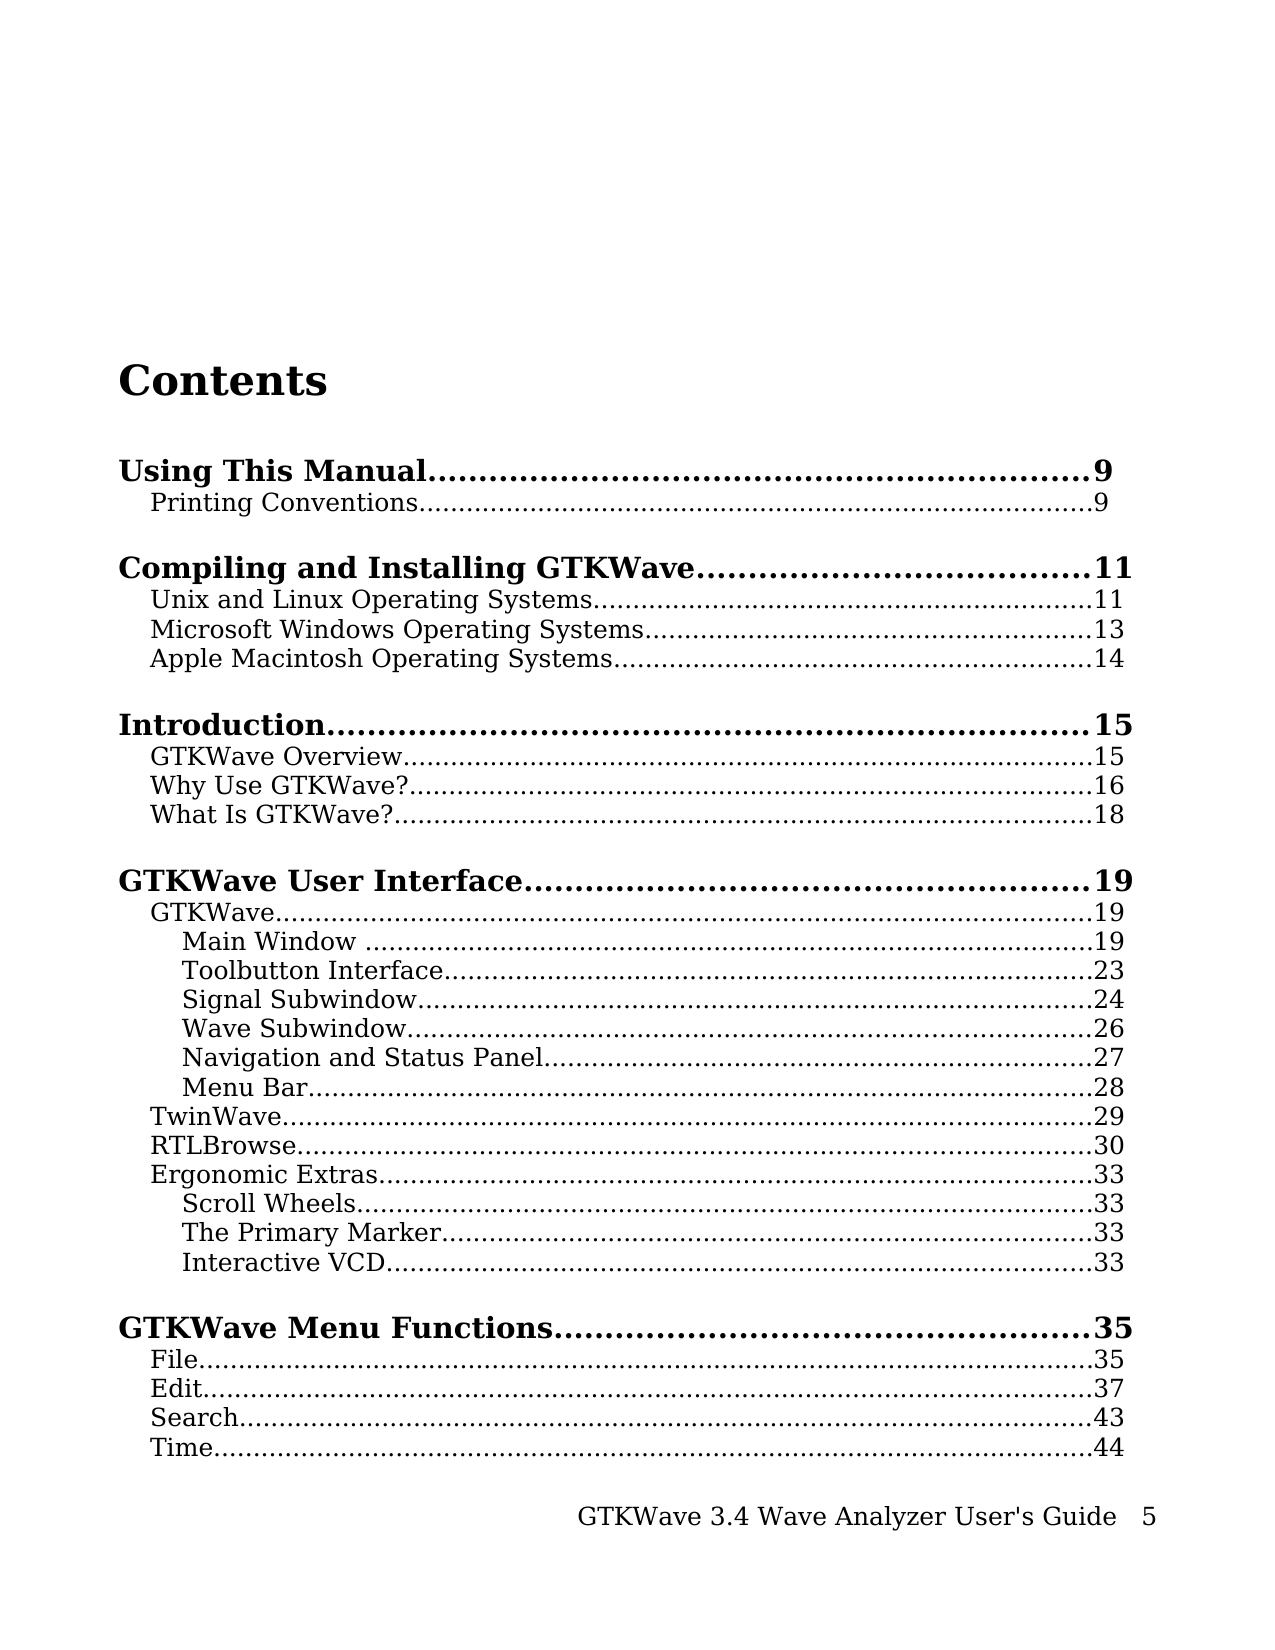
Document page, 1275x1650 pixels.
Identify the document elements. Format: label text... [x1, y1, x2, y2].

text Microsoft Windows Operating Systems 13 [118, 615, 1157, 644]
text TwinWave 29 [118, 1102, 1157, 1131]
text Scroll Wheels 33 [118, 1189, 1157, 1219]
text Interactive VCD 33 [118, 1248, 1157, 1277]
text Wave Subwindow 26 [118, 1014, 1157, 1044]
text Time 44 [118, 1433, 1157, 1462]
text Navigation and Status Panel 27 [118, 1044, 1157, 1073]
text Introduction 15 [118, 707, 1157, 742]
text Using This Manual 9 [118, 454, 1157, 488]
text Signal Subwindow 24 [118, 985, 1157, 1014]
text GTKWave Menu Functions 35 [118, 1311, 1157, 1345]
text Ergonomic Extras 33 [118, 1160, 1157, 1189]
text The Primary Marker 33 [118, 1219, 1157, 1248]
text GTKWave User Interface 19 [118, 863, 1157, 898]
text RTLBrowse 30 [118, 1131, 1157, 1160]
text Toolbutton Interface 23 [118, 956, 1157, 985]
text GTKWave 19 [118, 898, 1157, 927]
text Unix and Linux Operating Systems 11 [118, 586, 1157, 615]
text Why Use GTKWave? 16 [118, 771, 1157, 800]
text Printing Conventions 9 [118, 488, 1157, 517]
text GTKWave Overview 15 [118, 742, 1157, 771]
text What Is GTKWave? 18 [118, 800, 1157, 829]
text Search 42 [118, 1403, 1157, 1433]
text Menu Bar 28 [118, 1073, 1157, 1102]
subtitle Contents [118, 356, 1157, 405]
text Compiling and Installing GTKWave 11 [118, 551, 1157, 586]
text Main Window 19 [118, 927, 1157, 956]
text Apple Macintosh Operating Systems 14 [118, 644, 1157, 673]
text Edit 37 [118, 1374, 1157, 1403]
text File 35 [118, 1345, 1157, 1374]
